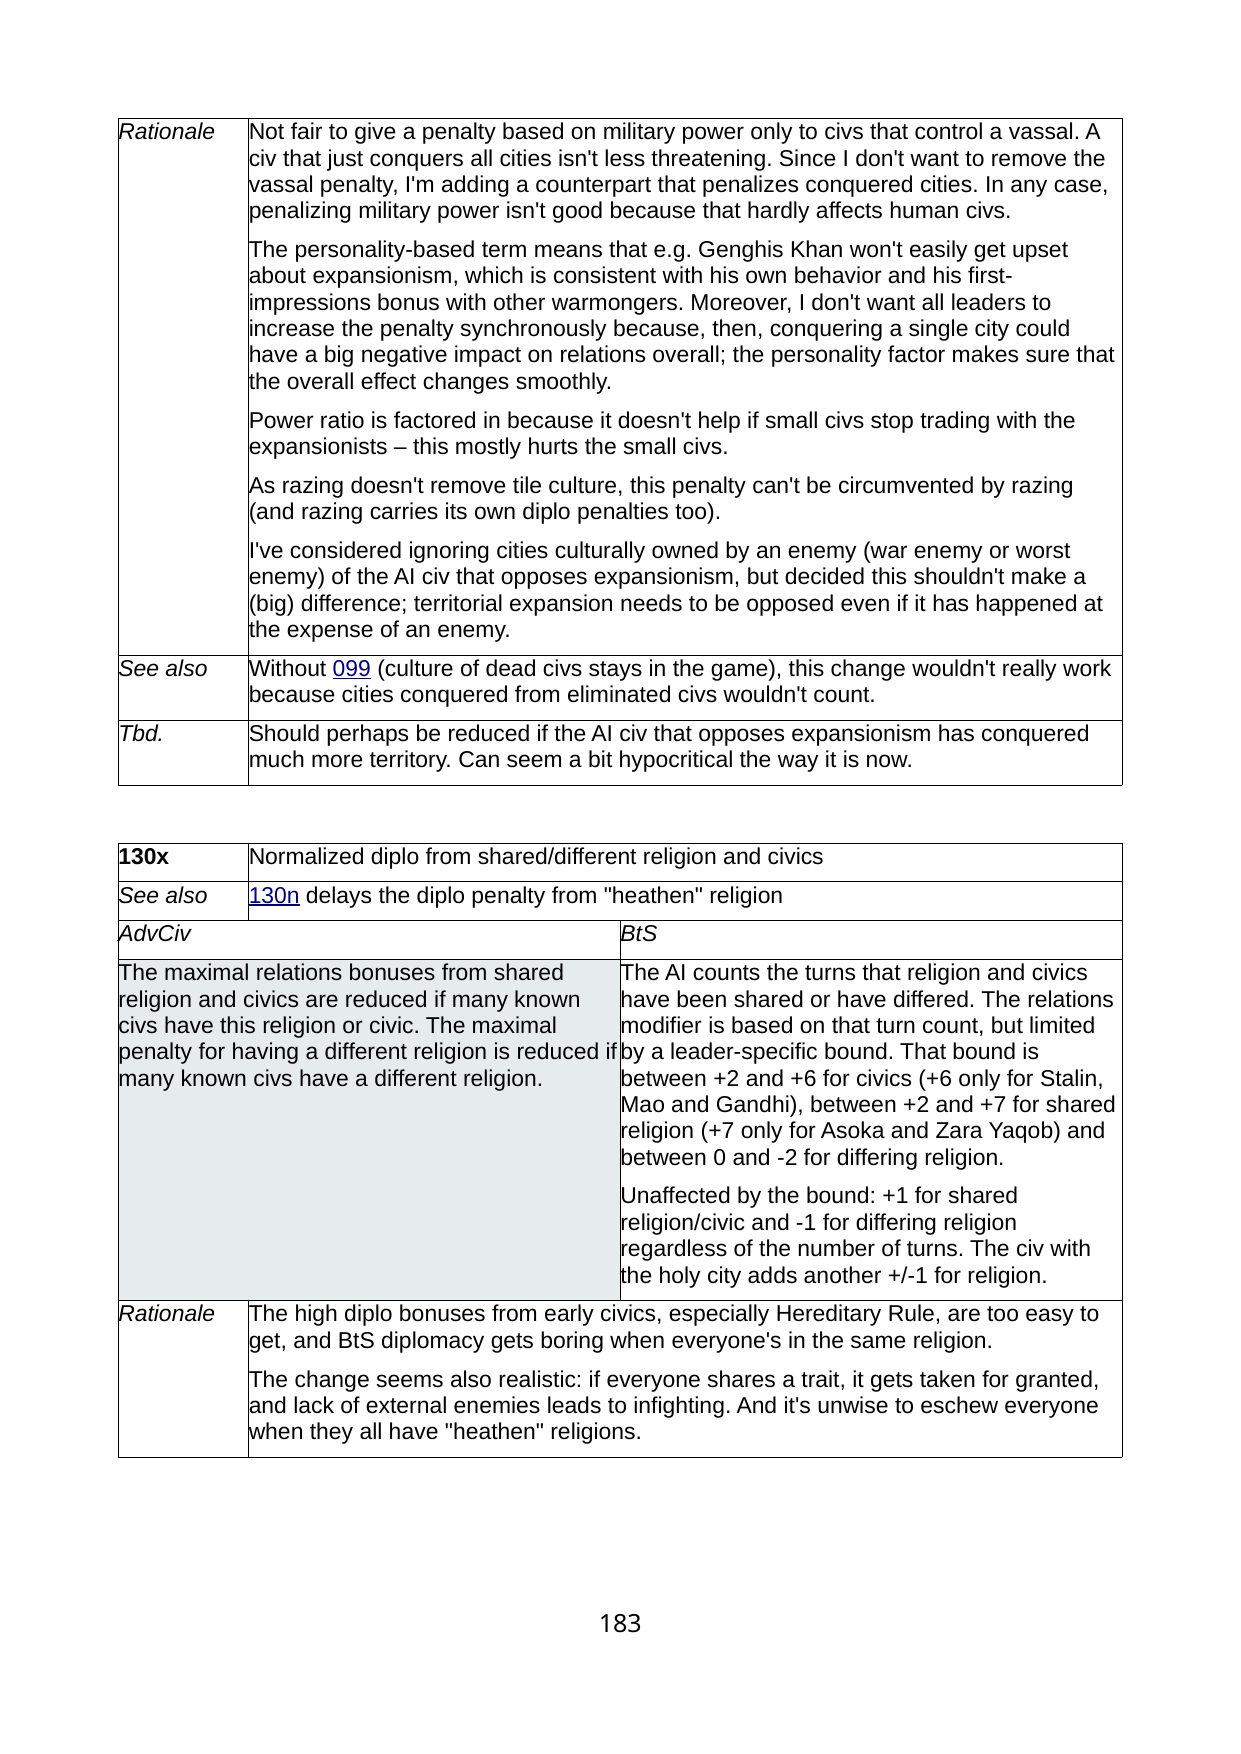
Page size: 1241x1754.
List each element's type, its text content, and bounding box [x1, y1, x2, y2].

table_cell Not fair to give a penalty based on military power only to civs that control a vassal. A civ that just conquers all cities isn't less threatening. Since I don't want to remove the vassal penalty, I'm adding a counterpart that penalizes conquered cities. In any case, penalizing military power isn't good because that hardly affects human civs. The personality-based term means that e.g. Genghis Khan won't easily get upset about expansionism, which is consistent with his own behavior and his first-impressions bonus with other warmongers. Moreover, I don't want all leaders to increase the penalty synchronously because, then, conquering a single city could have a big negative impact on relations overall; the personality factor makes sure that the overall effect changes smoothly. Power ratio is factored in because it doesn't help if small civs stop trading with the expansionists – this mostly hurts the small civs. As razing doesn't remove tile culture, this penalty can't be circumvented by razing (and razing carries its own diplo penalties too). I've considered ignoring cities culturally owned by an enemy (war enemy or worst enemy) of the AI civ that opposes expansionism, but decided this shouldn't make a (big) difference; territorial expansion needs to be opposed even if it has happened at the expense of an enemy. [249, 119, 1122, 654]
table_cell The high diplo bonuses from early civics, especially Hereditary Rule, are too easy to get, and BtS diplomacy gets boring when everyone's in the same religion. The change seems also realistic: if everyone shares a trait, it gets taken for granted, and lack of external enemies leads to infighting. And it's unwise to eschew everyone when they all have "heathen" religions. [249, 1301, 1122, 1457]
table_cell Without 099 (culture of dead civs stays in the game), this change wouldn't really work because cities conquered from eliminated civs wouldn't count. [249, 656, 1122, 720]
table_cell Rationale [119, 1301, 248, 1457]
table_cell See also [119, 656, 248, 720]
table_cell Tbd. [119, 721, 248, 785]
table_cell AdvCiv [119, 921, 620, 959]
table_header 130x [119, 844, 248, 881]
table_cell BtS [621, 921, 1122, 959]
table_cell Should perhaps be reduced if the AI civ that opposes expansionism has conquered much more territory. Can seem a bit hypocritical the way it is now. [249, 721, 1122, 785]
table_header Normalized diplo from shared/different religion and civics [249, 844, 1122, 881]
table_cell 130n delays the diplo penalty from "heathen" religion [249, 882, 1122, 920]
table_cell The maximal relations bonuses from shared religion and civics are reduced if many known civs have this religion or civic. The maximal penalty for having a different religion is reduced if many known civs have a different religion. [119, 960, 620, 1300]
table_cell See also [119, 882, 248, 920]
table_cell Rationale [119, 119, 248, 654]
table_cell The AI counts the turns that religion and civics have been shared or have differed. The relations modifier is based on that turn count, but limited by a leader-specific bound. That bound is between +2 and +6 for civics (+6 only for Stalin, Mao and Gandhi), between +2 and +7 for shared religion (+7 only for Asoka and Zara Yaqob) and between 0 and -2 for differing religion. Unaffected by the bound: +1 for shared religion/civic and -1 for differing religion regardless of the number of turns. The civ with the holy city adds another +/-1 for religion. [621, 960, 1122, 1300]
